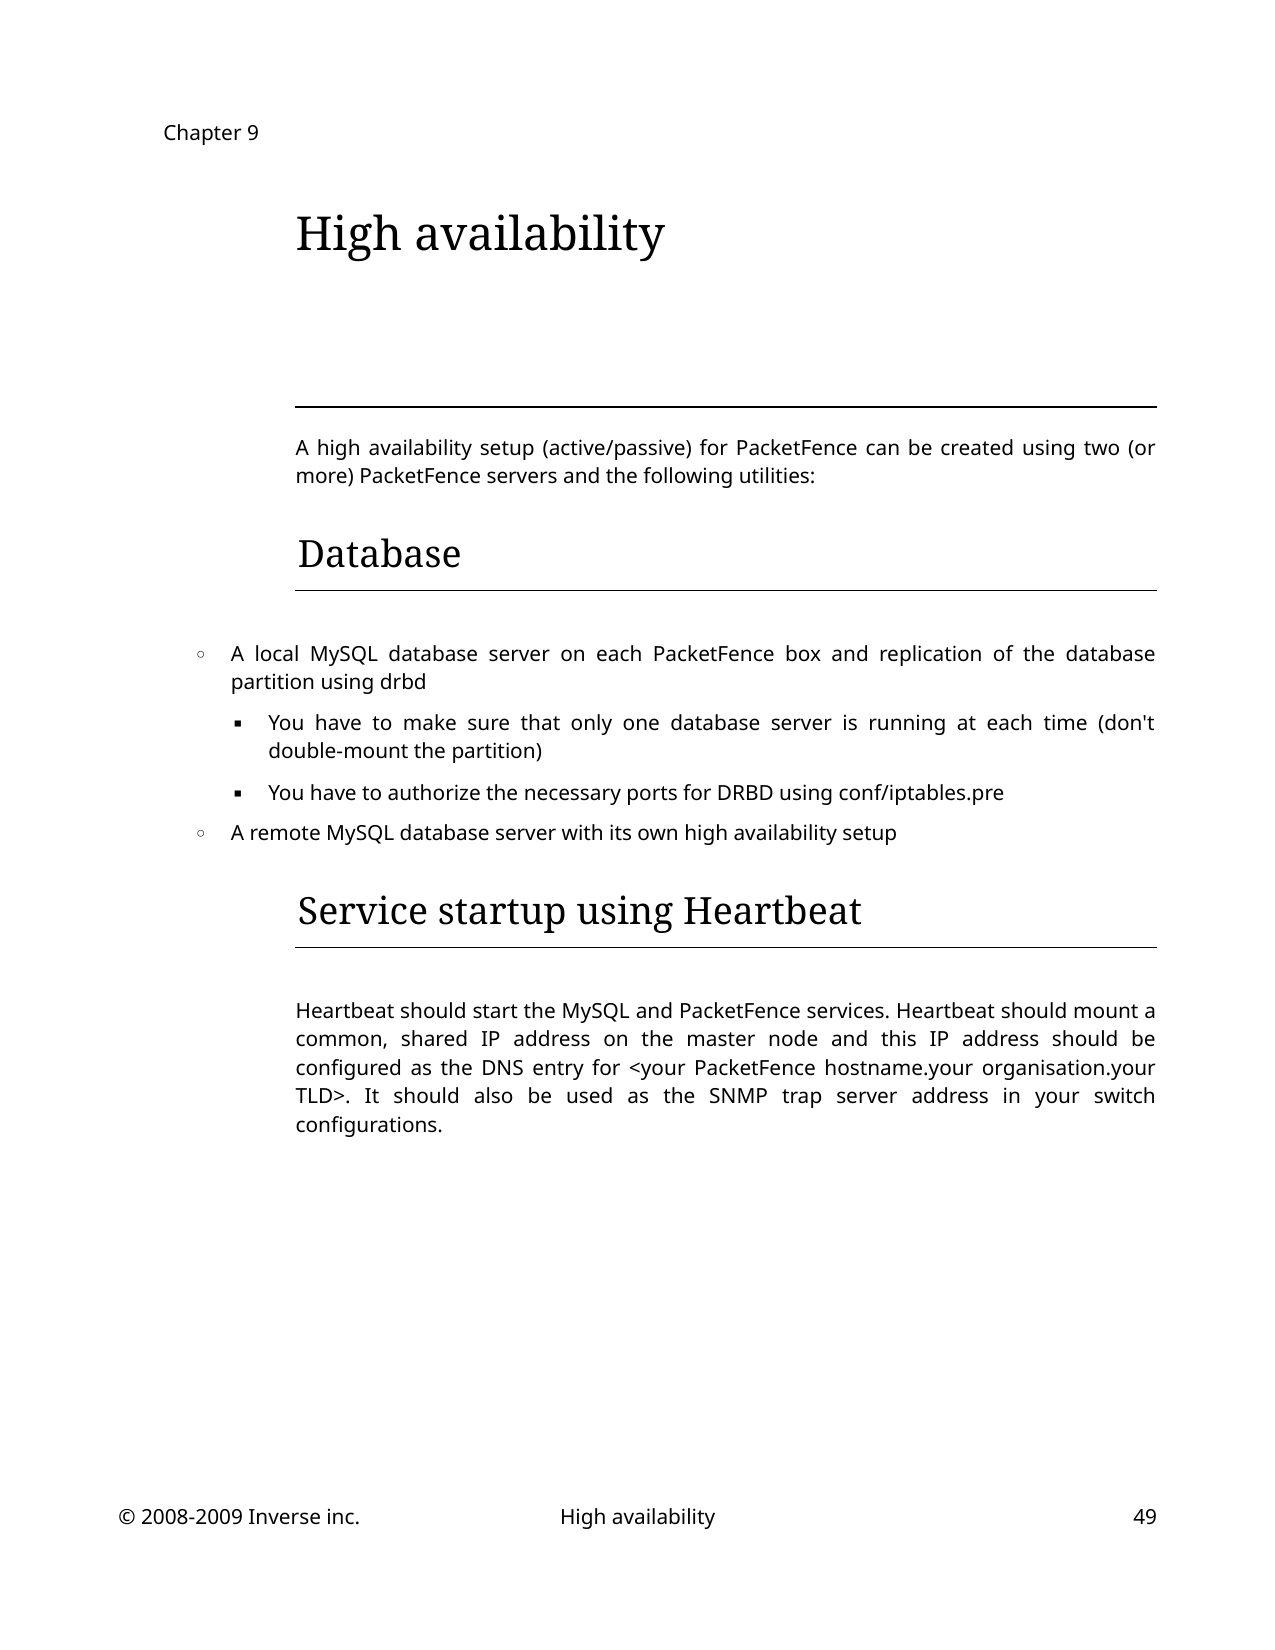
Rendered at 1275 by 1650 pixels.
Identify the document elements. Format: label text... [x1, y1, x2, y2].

text Heartbeat should start the MySQL and PacketFence services. Heartbeat should mount a common, shared IP address on the master node and this IP address should be configured as the DNS entry for <your PacketFence hostname.your organisation.your TLD>. It should also be used as the SNMP trap server address in your switch configurations. [295, 996, 1157, 1138]
subtitle High availability [295, 201, 1157, 406]
subtitle Database [295, 527, 1157, 590]
list A local MySQL database server on each PacketFence box and replication of the database partition using drbd [193, 639, 1157, 696]
list A remote MySQL database server with its own high availability setup [193, 818, 1157, 847]
list You have to authorize the necessary ports for DRBD using conf/iptables.pre [231, 778, 1157, 806]
subtitle Service startup using Heartbeat [295, 884, 1157, 947]
list You have to make sure that only one database server is running at each time (don't double-mount the partition) [231, 708, 1157, 765]
text A high availability setup (active/passive) for PacketFence can be created using two (or more) PacketFence servers and the following utilities: [295, 433, 1157, 490]
